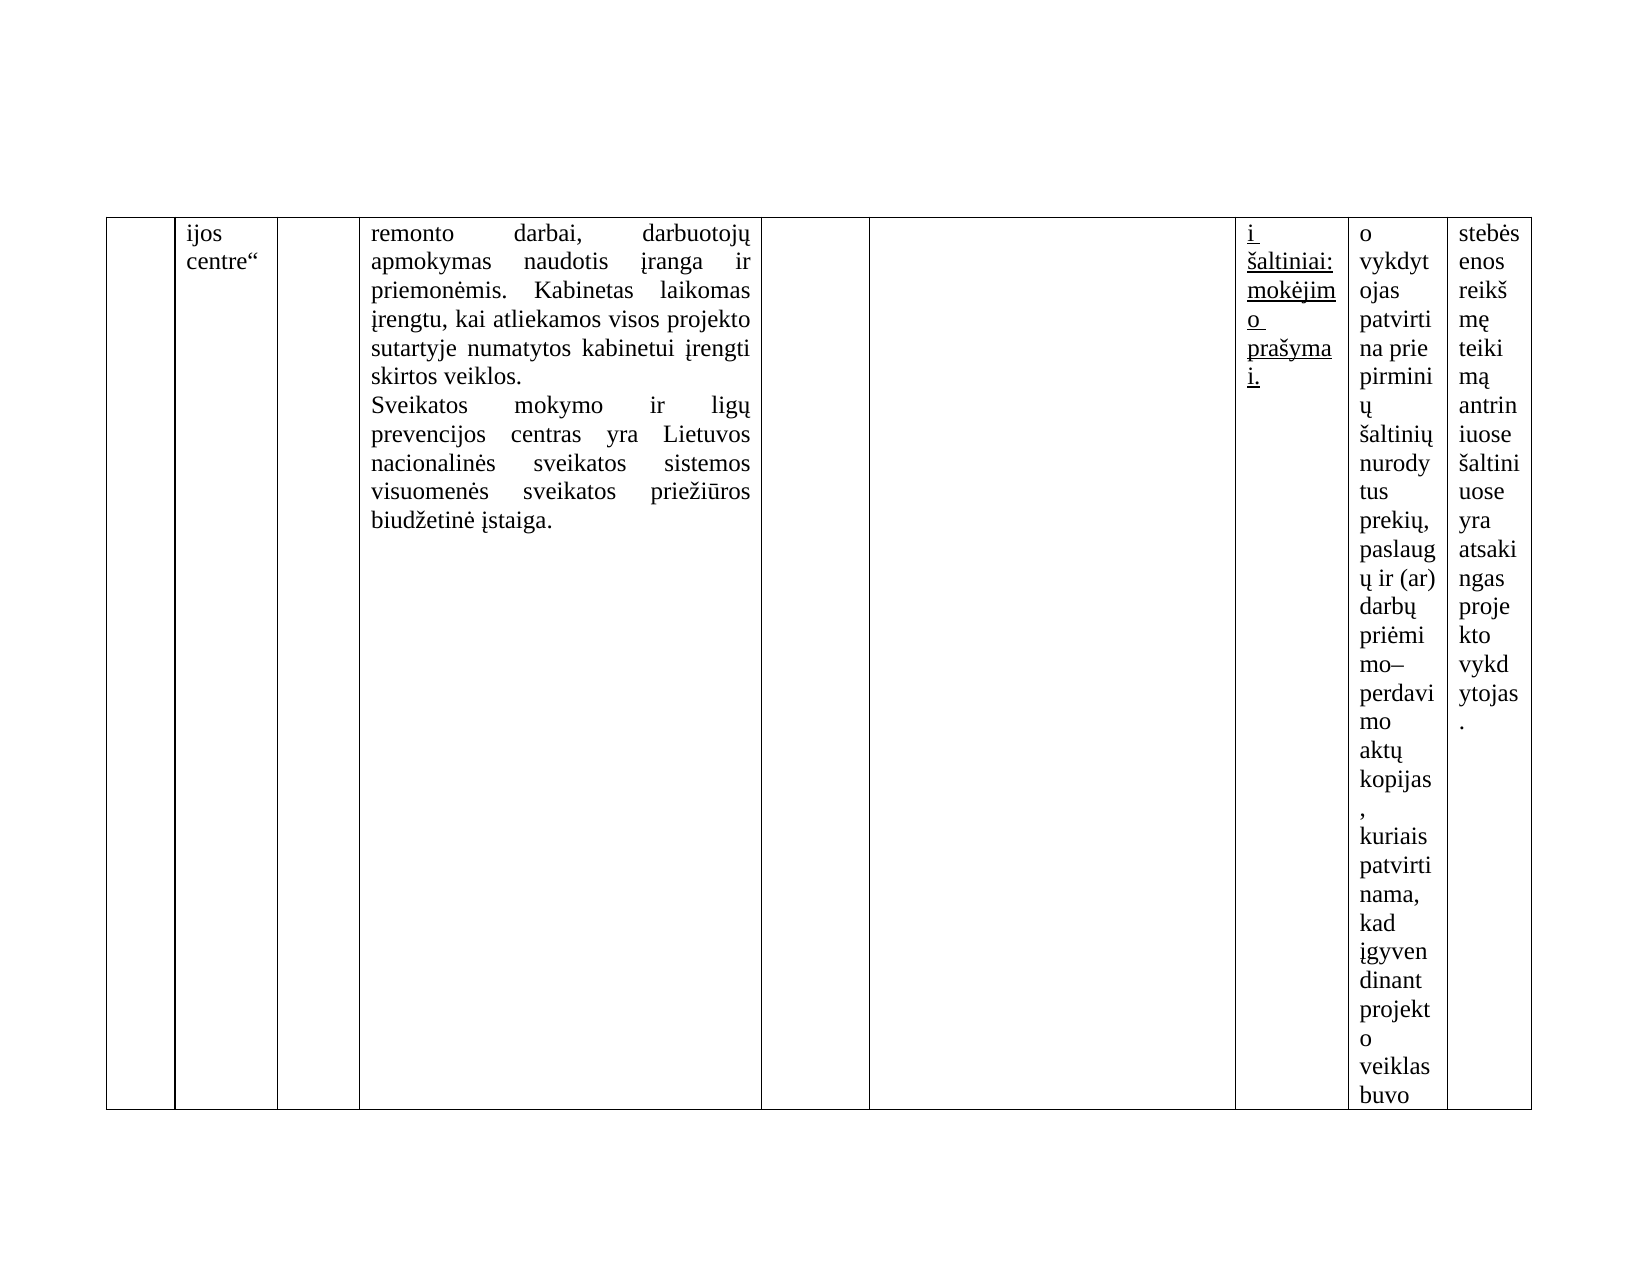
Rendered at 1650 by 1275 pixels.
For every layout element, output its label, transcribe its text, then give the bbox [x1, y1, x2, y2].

table_cell i šaltiniai: mokėjimo prašymai. [1236, 218, 1348, 1109]
table_cell [107, 218, 174, 1109]
table_cell remonto darbai, darbuotojų apmokymas naudotis įranga ir priemonėmis. Kabinetas laikomas įrengtu, kai atliekamos visos projekto sutartyje numatytos kabinetui įrengti skirtos veiklos. Sveikatos mokymo ir ligų prevencijos centras yra Lietuvos nacionalinės sveikatos sistemos visuomenės sveikatos priežiūros biudžetinė įstaiga. [360, 218, 761, 1109]
table_cell [870, 218, 1235, 1109]
table_cell ijos centre“ [176, 218, 277, 1109]
table_cell stebėsenos reikšmę teikimą antriniuose šaltiniuose yra atsakingas projekto vykdytojas. [1448, 218, 1531, 1109]
table_cell [278, 218, 359, 1109]
table_cell o vykdytojas patvirtina prie pirminių šaltinių nurodytus prekių, paslaugų ir (ar) darbų priėmimo–perdavimo aktų kopijas, kuriais patvirtinama, kad įgyvendinant projekto veiklas buvo [1349, 218, 1447, 1109]
table_cell [762, 218, 869, 1109]
